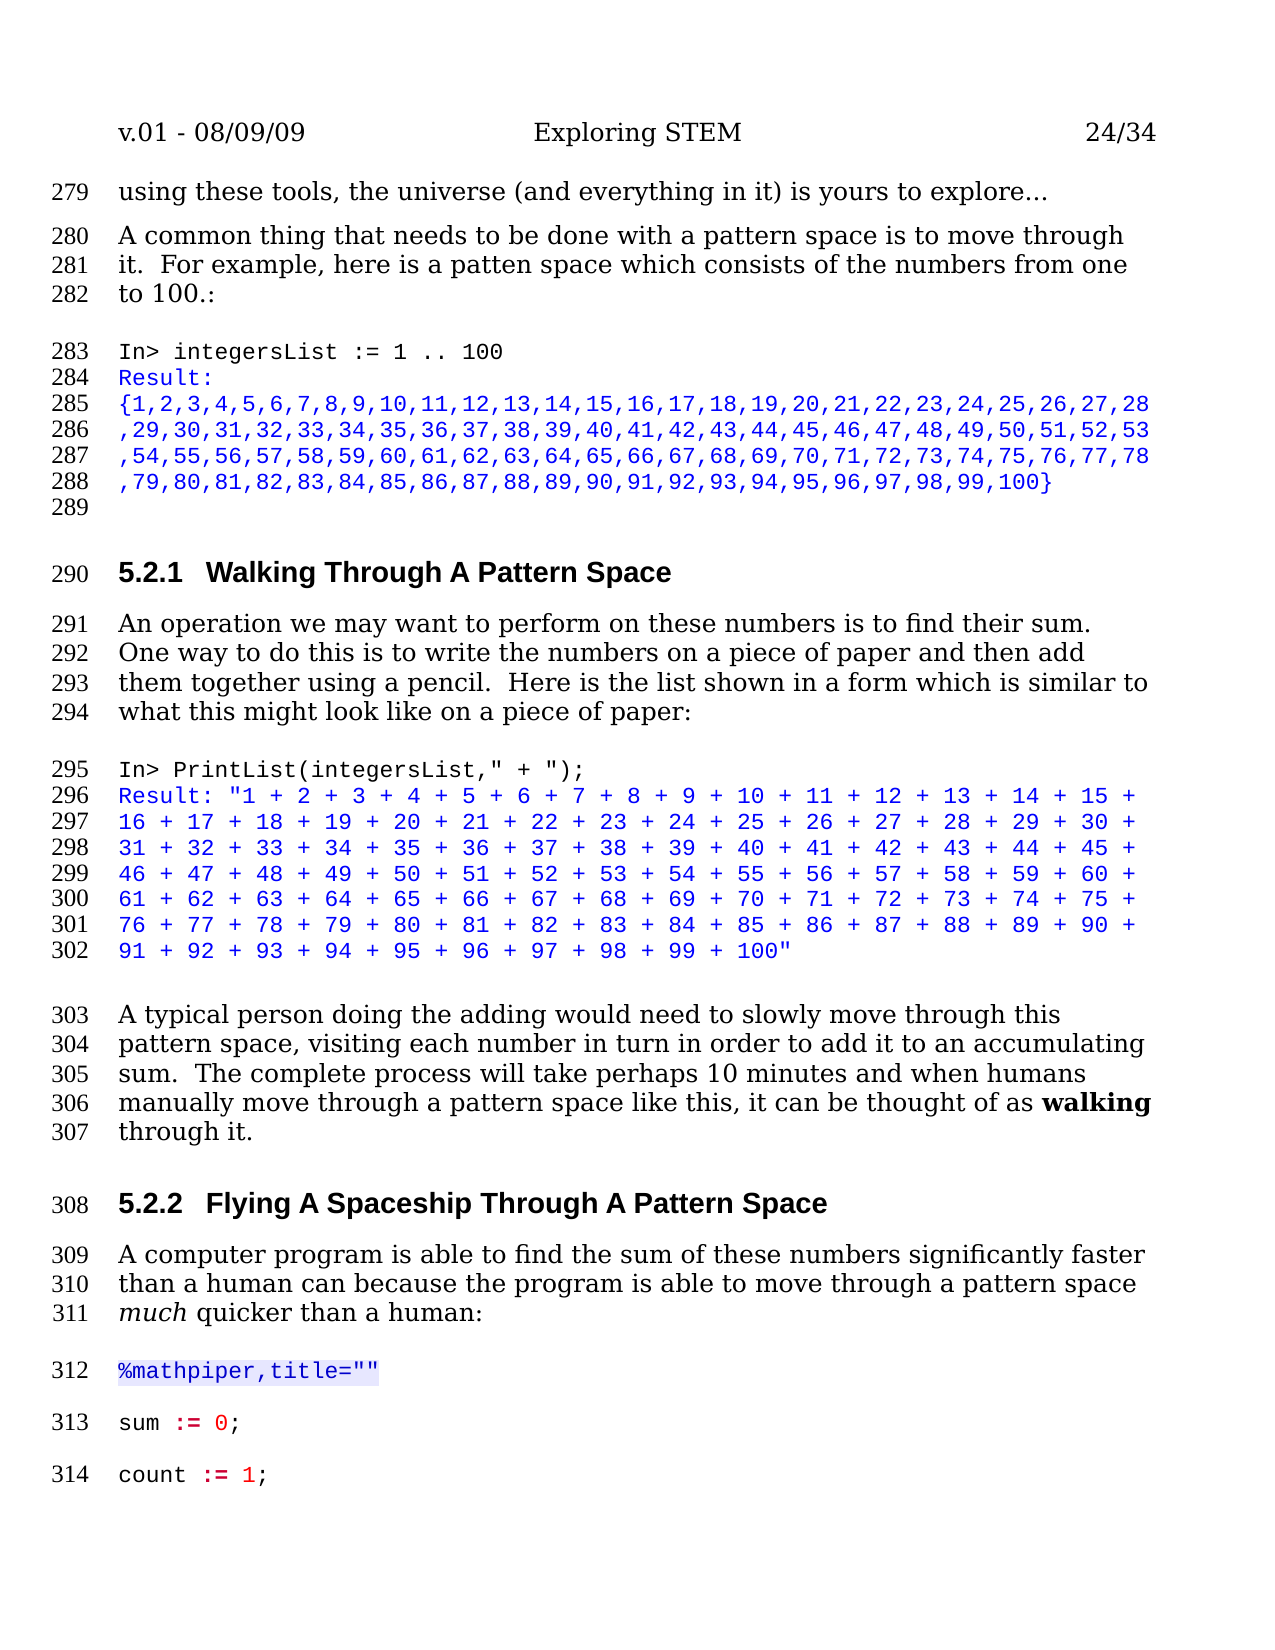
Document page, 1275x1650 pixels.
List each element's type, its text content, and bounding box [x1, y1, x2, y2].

text Result: "1 + 2 + 3 + 4 + 5 + 6 + 7 + 8 + 9 + 10 + 11 + 12 + 13 + 14 + 15 + 16 + 17 + 18 + 19 + 20 + 21 + 22 + 23 + 24 + 25 + 26 + 27 + 28 + 29 + 30 + 31 + 32 + 33 + 34 + 35 + 36 + 37 + 38 + 39 + 40 + 41 + 42 + 43 + 44 + 45 + 46 + 47 + 48 + 49 + 50 + 51 + 52 + 53 + 54 + 55 + 56 + 57 + 58 + 59 + 60 + 61 + 62 + 63 + 64 + 65 + 66 + 67 + 68 + 69 + 70 + 71 + 72 + 73 + 74 + 75 + 76 + 77 + 78 + 79 + 80 + 81 + 82 + 83 + 84 + 85 + 86 + 87 + 88 + 89 + 90 + 91 + 92 + 93 + 94 + 95 + 96 + 97 + 98 + 99 + 100" [118, 784, 1157, 966]
subtitle Walking Through A Pattern Space [118, 555, 1157, 588]
subtitle Flying A Spaceship Through A Pattern Space [118, 1186, 1157, 1219]
text using these tools, the universe (and everything in it) is yours to explore... [118, 177, 1157, 206]
text A typical person doing the adding would need to slowly move through this pattern space, visiting each number in turn in order to add it to an accumulating sum. The complete process will take perhaps 10 minutes and when humans manually move through a pattern space like this, it can be thought of as walking through it. [118, 1001, 1157, 1147]
text A common thing that needs to be done with a pattern space is to move through it. For example, here is a patten space which consists of the numbers from one to 100.: [118, 221, 1157, 308]
text %mathpiper,title="" [118, 1359, 1157, 1386]
text In> integersList := 1 .. 100 [118, 340, 1157, 366]
text Result: {1,2,3,4,5,6,7,8,9,10,11,12,13,14,15,16,17,18,19,20,21,22,23,24,25,26,27,28,29,30,31,32,33,34,35,36,37,38,39,40,41,42,43,44,45,46,47,48,49,50,51,52,53,54,55,56,57,58,59,60,61,62,63,64,65,66,67,68,69,70,71,72,73,74,75,76,77,78,79,80,81,82,83,84,85,86,87,88,89,90,91,92,93,94,95,96,97,98,99,100} [118, 366, 1157, 496]
text In> PrintList(integersList," + "); [118, 758, 1157, 784]
text An operation we may want to perform on these numbers is to find their sum. One way to do this is to write the numbers on a piece of paper and then add them together using a pencil. Here is the list shown in a form which is similar to what this might look like on a piece of paper: [118, 609, 1157, 726]
text count := 1; [118, 1463, 1157, 1489]
text A computer program is able to find the sum of these numbers significantly faster than a human can because the program is able to move through a pattern space much quicker than a human: [118, 1240, 1157, 1328]
text sum := 0; [118, 1411, 1157, 1437]
